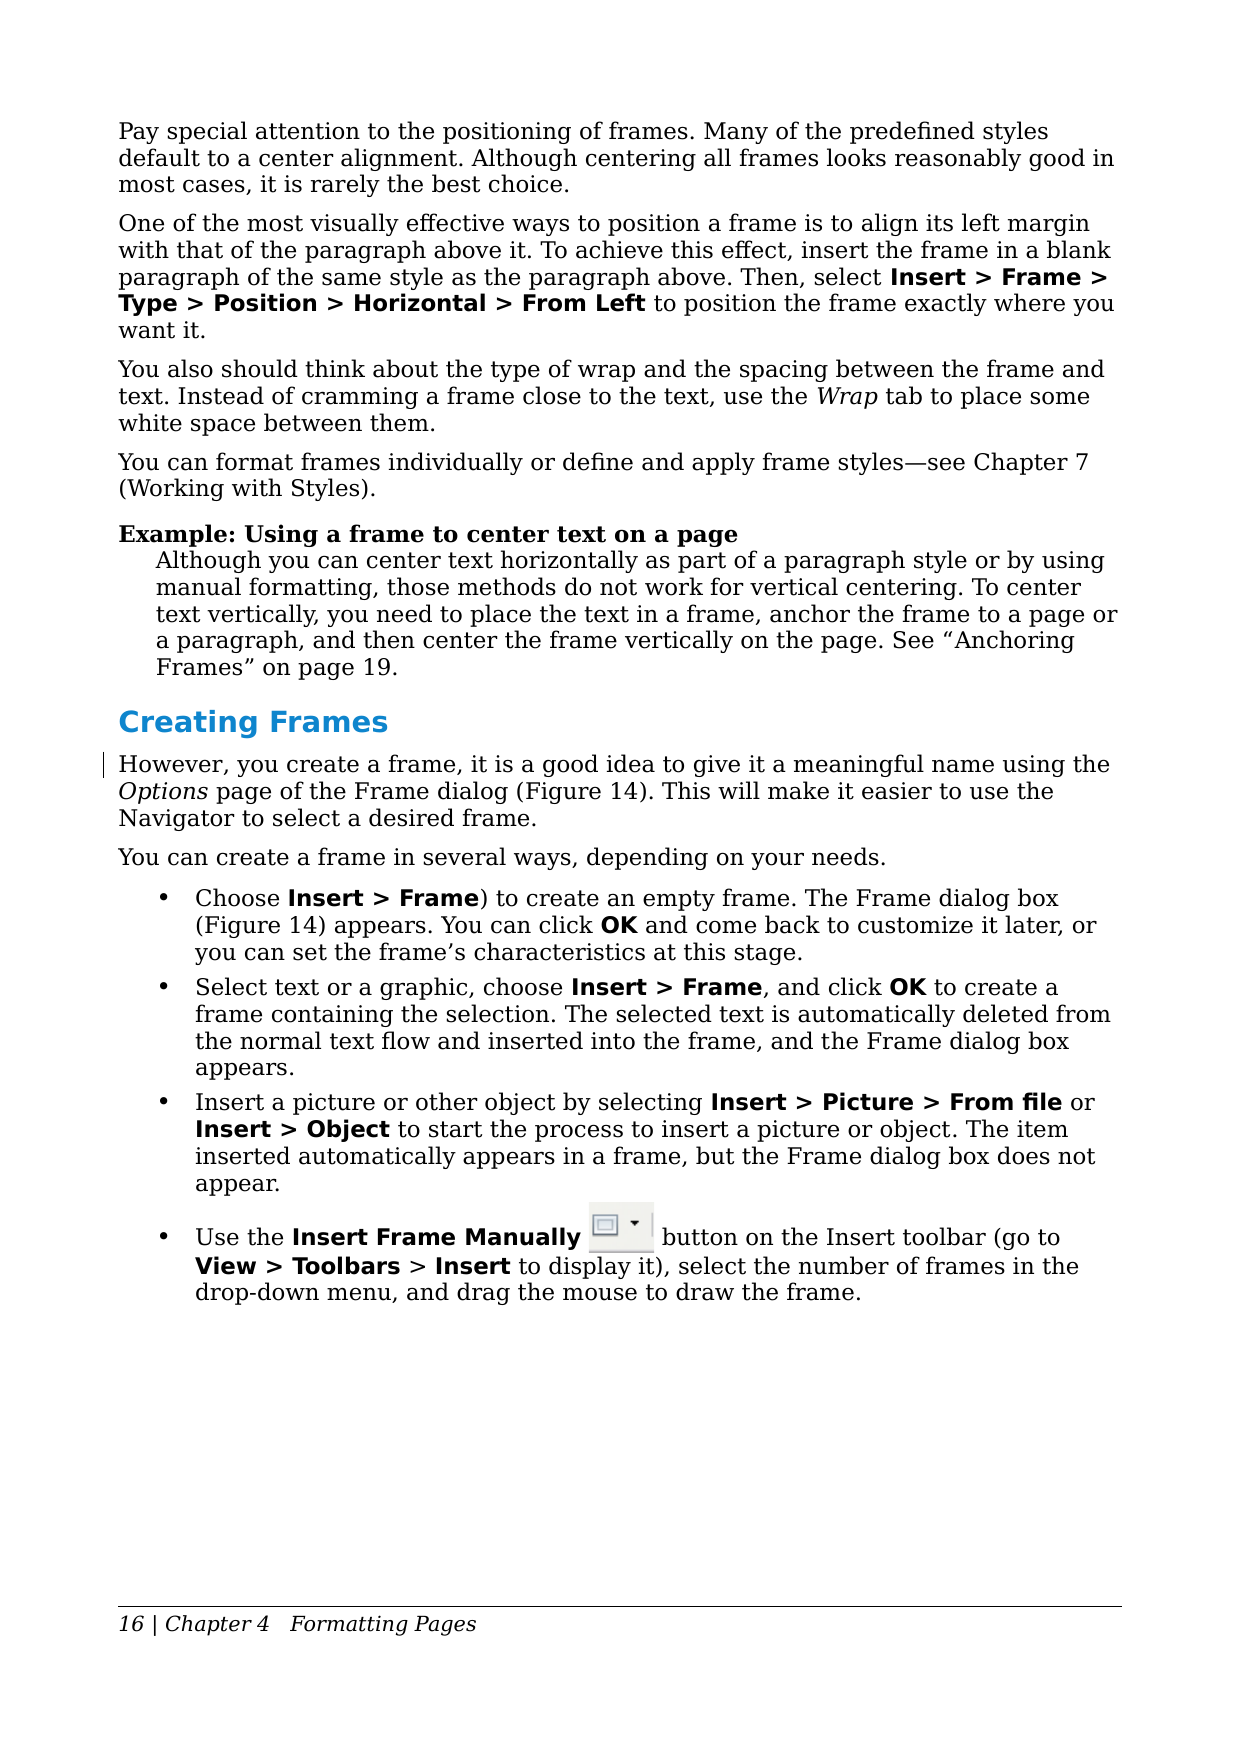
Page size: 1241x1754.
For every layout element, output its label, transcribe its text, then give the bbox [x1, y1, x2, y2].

text Although you can center text horizontally as part of a paragraph style or by using manual formatting, those methods do not work for vertical centering. To center text vertically, you need to place the text in a frame, anchor the frame to a page or a paragraph, and then center the frame vertically on the page. See “Anchoring Frames” on page 19. [156, 548, 1122, 681]
text You can create a frame in several ways, depending on your needs. [118, 844, 1122, 871]
list Use the Insert Frame Manually button on the Insert toolbar (go to View > Toolbars > Insert to display it), select the number of frames in the drop-down menu, and drag the mouse to draw the frame. [156, 1203, 1122, 1306]
text You can format frames individually or define and apply frame styles—see Chapter 7 (Working with Styles). [118, 449, 1122, 502]
subtitle Creating Frames [118, 705, 1122, 739]
picture [588, 1202, 655, 1253]
text Example: Using a frame to center text on a page [118, 521, 1122, 548]
list Insert a picture or other object by selecting Insert > Picture > From file or Insert > Object to start the process to insert a picture or object. The item inserted automatically appears in a frame, but the Frame dialog box does not appear. [156, 1087, 1122, 1197]
text However, you create a frame, it is a good idea to give it a meaningful name using the Options page of the Frame dialog (Figure 14). This will make it easier to use the Navigator to select a desired frame. [118, 752, 1122, 832]
list Select text or a graphic, choose Insert > Frame, and click OK to create a frame containing the selection. The selected text is automatically deleted from the normal text flow and inserted into the frame, and the Frame dialog box appears. [156, 972, 1122, 1081]
list Choose Insert > Frame) to create an empty frame. The Frame dialog box (Figure 14) appears. You can click OK and come back to customize it later, or you can set the frame’s characteristics at this stage. [156, 883, 1122, 966]
text One of the most visually effective ways to position a frame is to align its left margin with that of the paragraph above it. To achieve this effect, insert the frame in a blank paragraph of the same style as the paragraph above. Then, select Insert > Frame > Type > Position > Horizontal > From Left to position the frame exactly where you want it. [118, 211, 1122, 344]
text You also should think about the type of wrap and the spacing between the frame and text. Instead of cramming a frame close to the text, use the Wrap tab to place some white space between them. [118, 356, 1122, 436]
text Pay special attention to the positioning of frames. Many of the predefined styles default to a center alignment. Although centering all frames looks reasonably good in most cases, it is rarely the best choice. [118, 118, 1122, 198]
